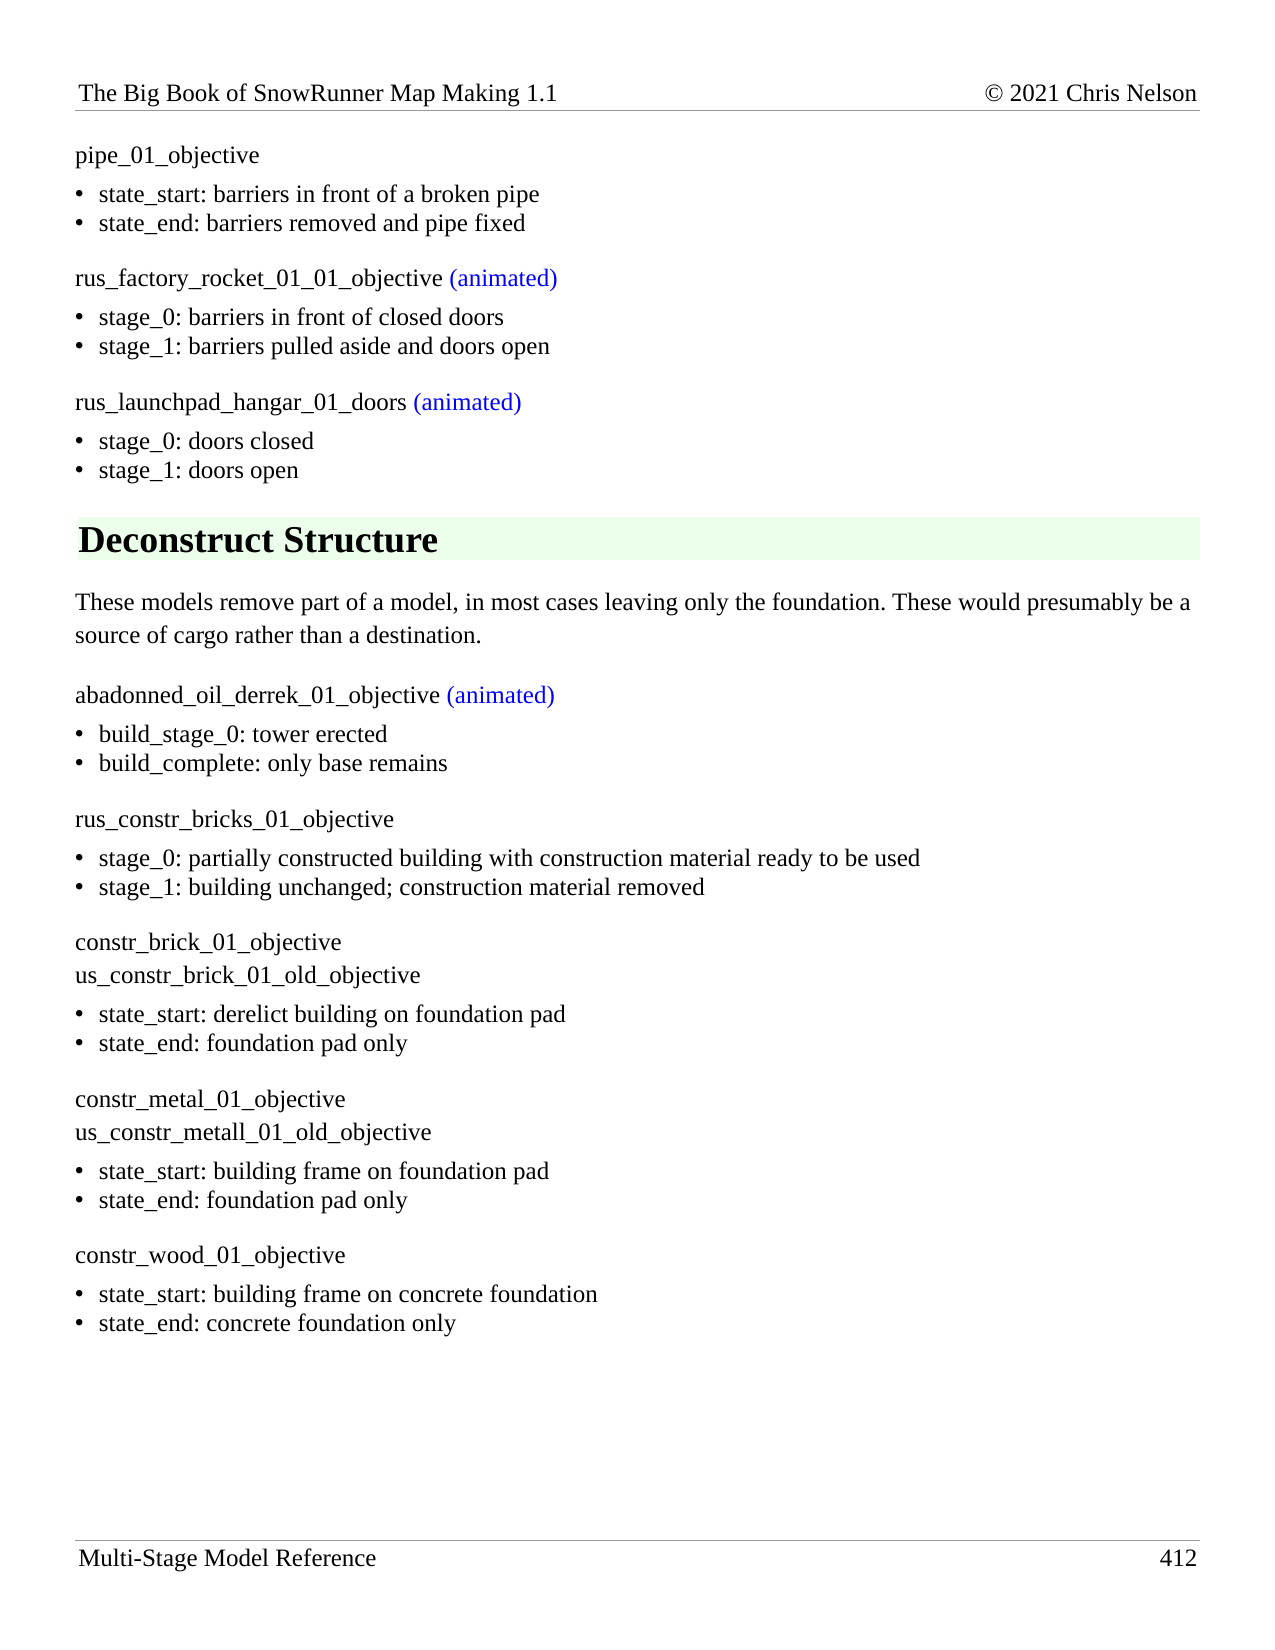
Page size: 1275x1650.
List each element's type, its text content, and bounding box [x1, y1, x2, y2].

subtitle rus_launchpad_hangar_01_doors (animated) [75, 387, 1200, 416]
list state_start: derelict building on foundation pad [75, 999, 1200, 1028]
list build_stage_0: tower erected [75, 719, 1200, 748]
list stage_1: doors open [75, 455, 1200, 483]
list stage_1: barriers pulled aside and doors open [75, 331, 1200, 360]
subtitle pipe_01_objective [75, 140, 1200, 169]
subtitle rus_factory_rocket_01_01_objective (animated) [75, 263, 1200, 292]
subtitle rus_constr_bricks_01_objective [75, 804, 1200, 832]
list state_end: foundation pad only [75, 1028, 1200, 1057]
list state_start: barriers in front of a broken pipe [75, 179, 1200, 208]
subtitle abadonned_oil_derrek_01_objective (animated) [75, 680, 1200, 709]
subtitle Deconstruct Structure [78, 517, 1200, 560]
list stage_0: partially constructed building with construction material ready to be used [75, 843, 1200, 872]
list state_end: barriers removed and pipe fixed [75, 208, 1200, 236]
text These models remove part of a model, in most cases leaving only the foundation. These would presumably be a source of cargo rather than a destination. [75, 587, 1200, 649]
list state_start: building frame on concrete foundation [75, 1279, 1200, 1308]
subtitle constr_wood_01_objective [75, 1240, 1200, 1269]
list state_start: building frame on foundation pad [75, 1156, 1200, 1185]
list stage_0: barriers in front of closed doors [75, 302, 1200, 331]
list state_end: foundation pad only [75, 1185, 1200, 1213]
list stage_0: doors closed [75, 426, 1200, 455]
subtitle constr_metal_01_objective us_constr_metall_01_old_objective [75, 1084, 1200, 1146]
list stage_1: building unchanged; construction material removed [75, 872, 1200, 900]
list build_complete: only base remains [75, 748, 1200, 777]
list state_end: concrete foundation only [75, 1308, 1200, 1337]
subtitle constr_brick_01_objective us_constr_brick_01_old_objective [75, 927, 1200, 989]
